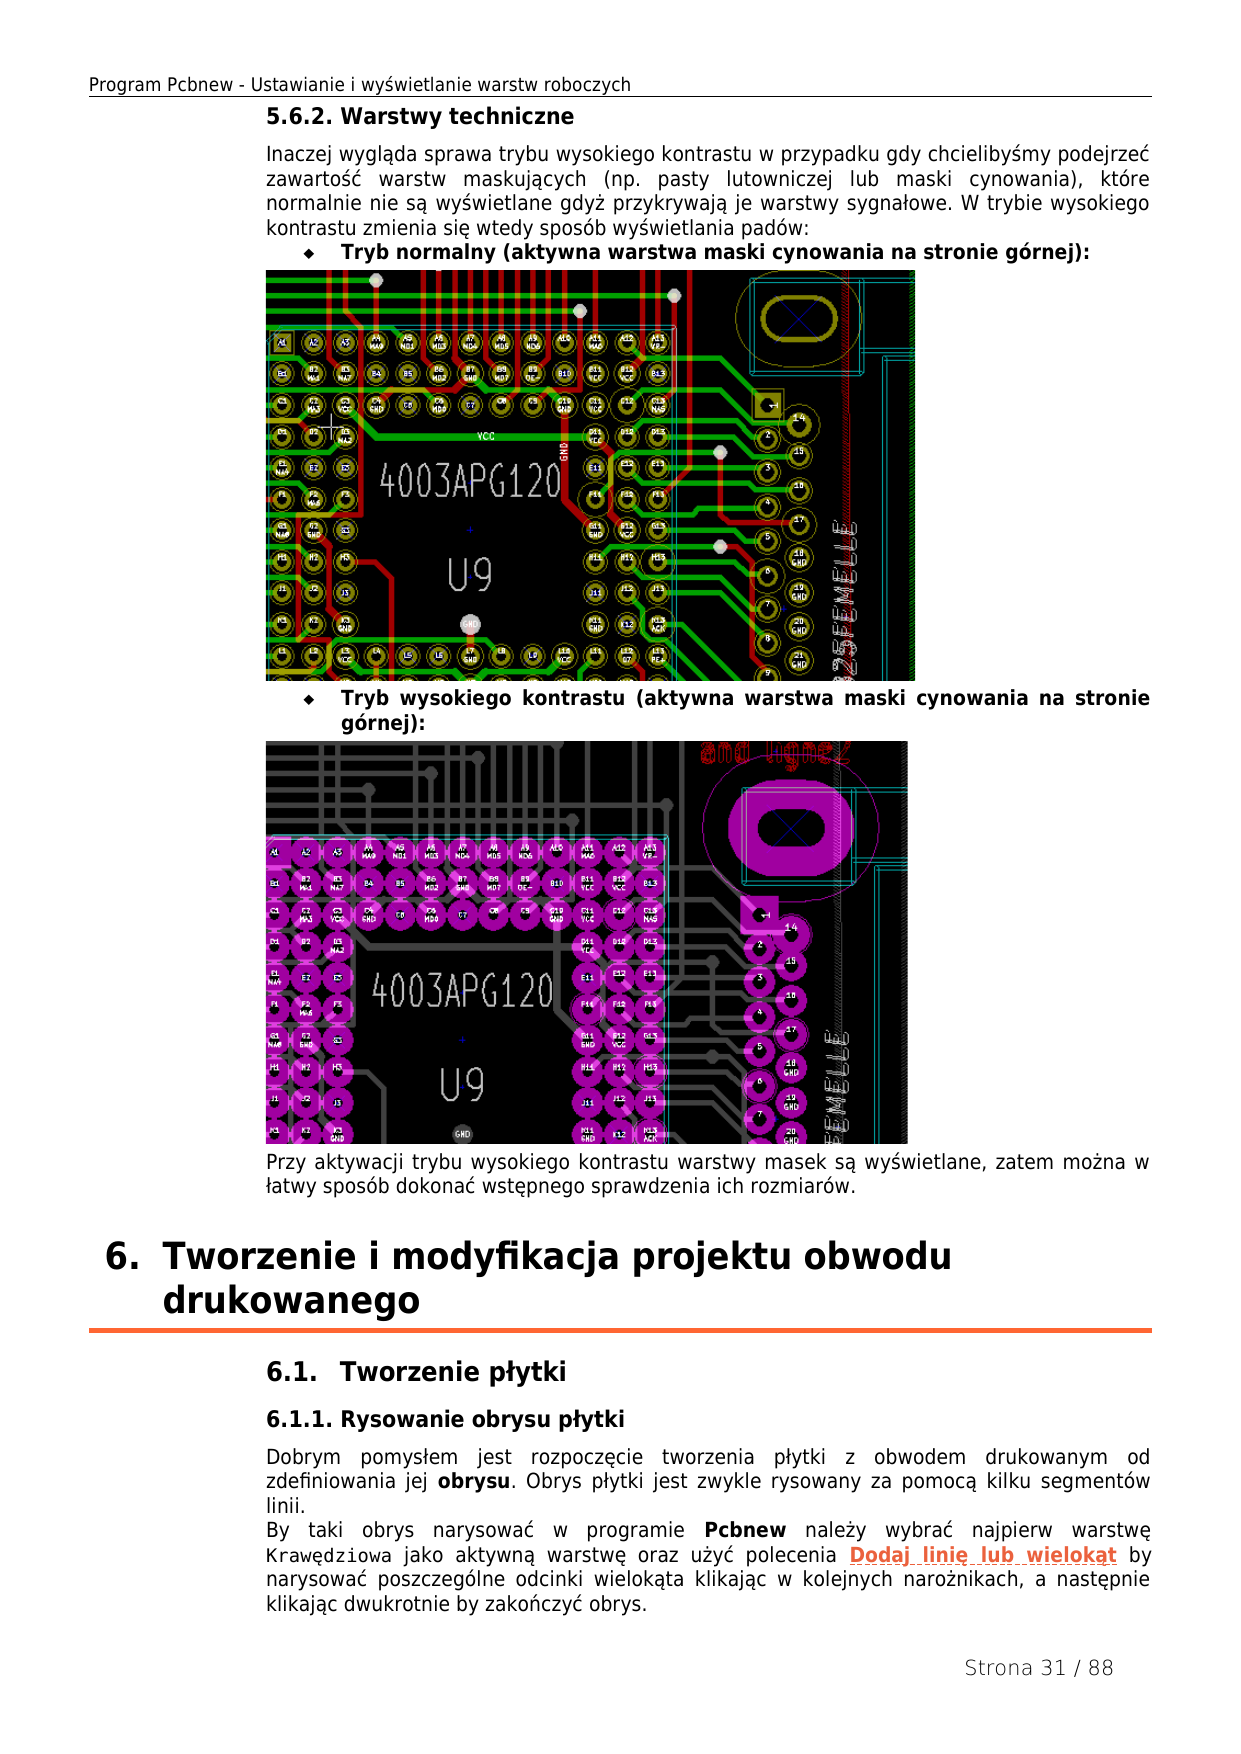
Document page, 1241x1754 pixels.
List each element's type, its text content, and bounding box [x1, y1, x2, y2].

text Inaczej wygląda sprawa trybu wysokiego kontrastu w przypadku gdy chcielibyśmy podejrzeć zawartość warstw maskujących (np. pasty lutowniczej lub maski cynowania), które normalnie nie są wyświetlane gdyż przykrywają je warstwy sygnałowe. W trybie wysokiego kontrastu zmienia się wtedy sposób wyświetlania padów: [266, 142, 1152, 240]
subtitle Tworzenie płytki [266, 1357, 1152, 1388]
subtitle Tworzenie i modyfikacja projektu obwodu drukowanego [88, 1228, 1152, 1333]
text By taki obrys narysować w programie Pcbnew należy wybrać najpierw warstwę Krawędziowa jako aktywną warstwę oraz użyć polecenia Dodaj linię lub wielokąt by narysować poszczególne odcinki wielokąta klikając w kolejnych narożnikach, a następnie klikając dwukrotnie by zakończyć obrys. [266, 1518, 1152, 1616]
picture [265, 741, 908, 1144]
picture [265, 270, 916, 681]
text Dobrym pomysłem jest rozpoczęcie tworzenia płytki z obwodem drukowanym od zdefiniowania jej obrysu. Obrys płytki jest zwykle rysowany za pomocą kilku segmentów linii. [266, 1444, 1152, 1518]
subtitle Warstwy techniczne [266, 103, 1152, 130]
subtitle Rysowanie obrysu płytki [266, 1406, 1152, 1433]
text Przy aktywacji trybu wysokiego kontrastu warstwy masek są wyświetlane, zatem można w łatwy sposób dokonać wstępnego sprawdzenia ich rozmiarów. [266, 1150, 1152, 1199]
list Tryb wysokiego kontrastu (aktywna warstwa maski cynowania na stronie górnej): [303, 686, 1152, 735]
list Tryb normalny (aktywna warstwa maski cynowania na stronie górnej): [303, 240, 1152, 264]
